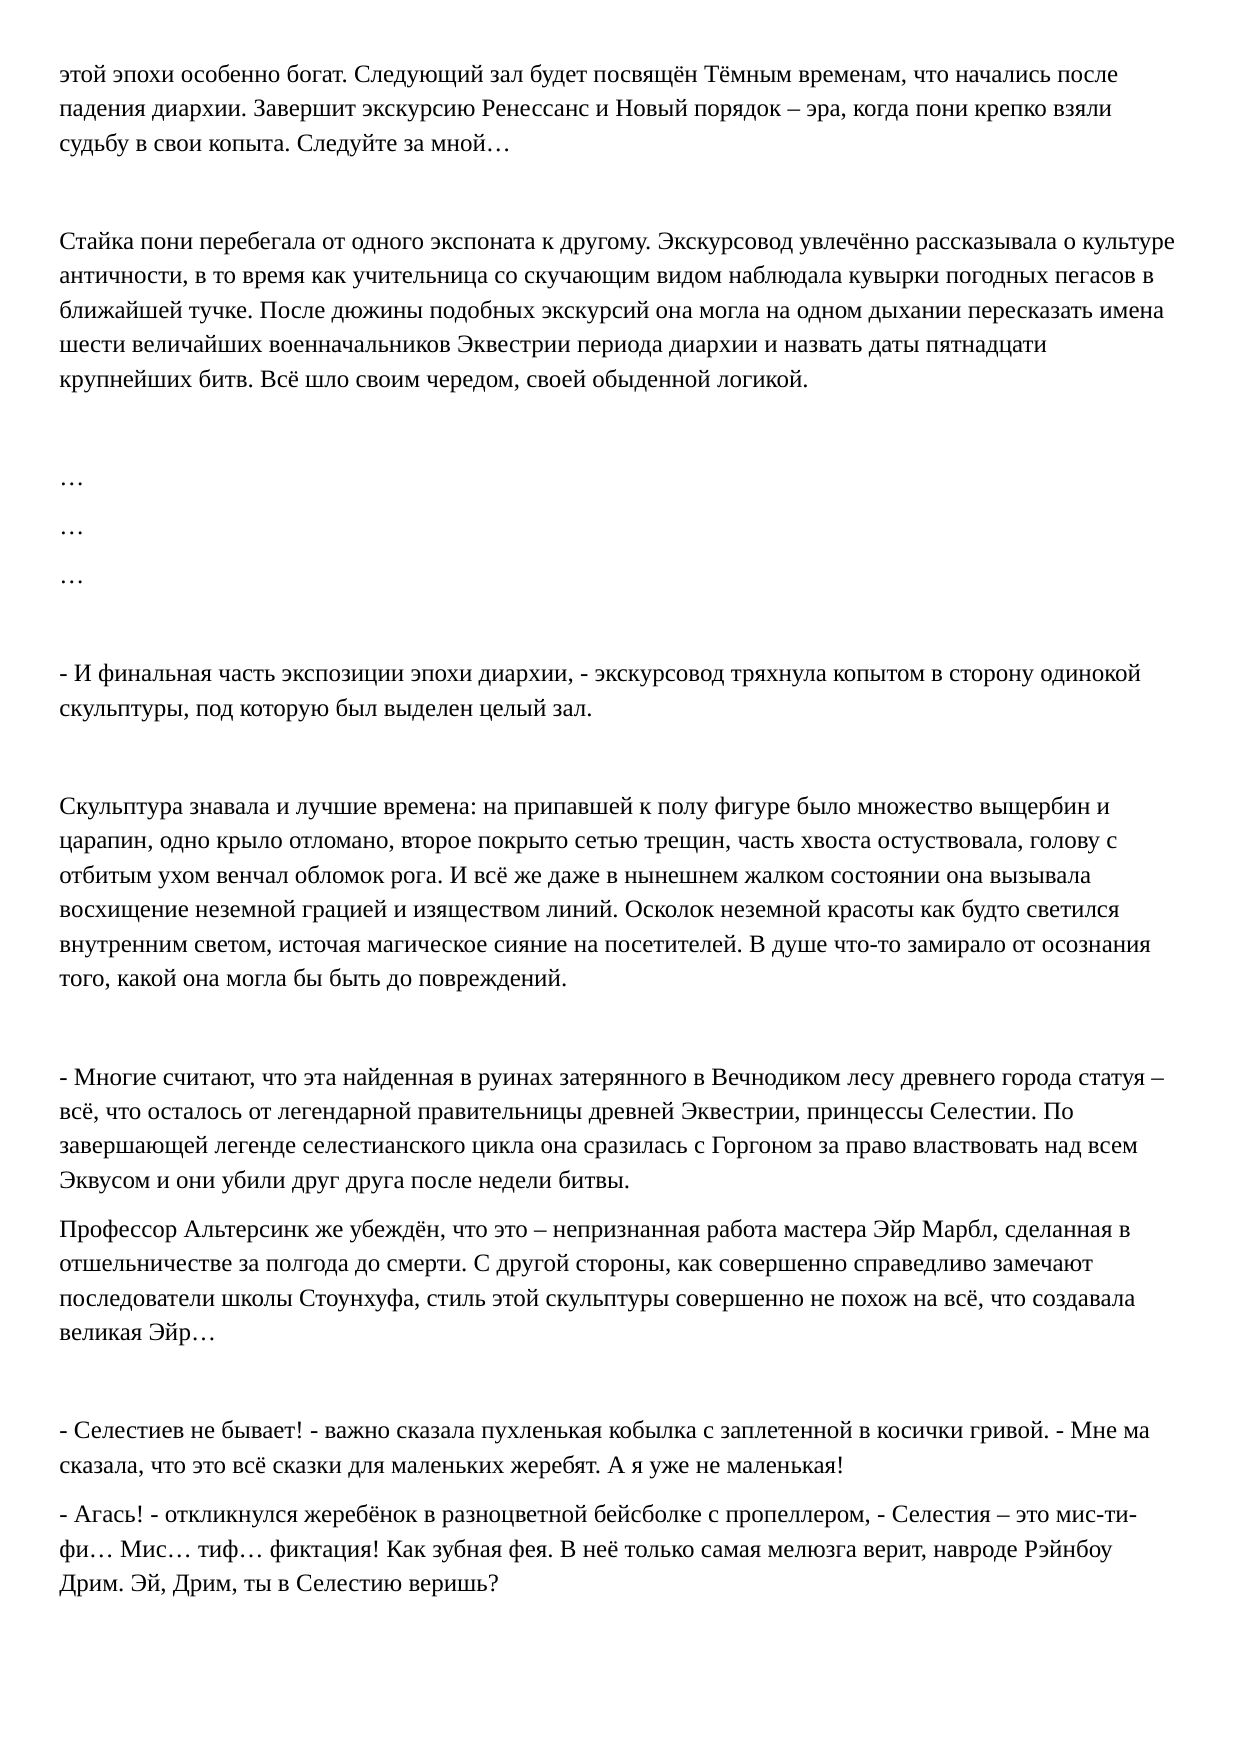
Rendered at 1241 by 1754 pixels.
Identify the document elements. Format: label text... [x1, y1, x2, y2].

text - И финальная часть экспозиции эпохи диархии, - экскурсовод тряхнула копытом в сторону одинокой скульптуры, под которую был выделен целый зал. [59, 658, 1181, 722]
text … [59, 511, 1181, 540]
text Скульптура знавала и лучшие времена: на припавшей к полу фигуре было множество выщербин и царапин, одно крыло отломано, второе покрыто сетью трещин, часть хвоста остуствовала, голову с отбитым ухом венчал обломок рога. И всё же даже в нынешнем жалком состоянии она вызывала восхищение неземной грацией и изяществом линий. Осколок неземной красоты как будто светился внутренним светом, источая магическое сияние на посетителей. В душе что-то замирало от осознания того, какой она могла бы быть до повреждений. [59, 791, 1181, 992]
text - Селестиев не бывает! - важно сказала пухленькая кобылка с заплетенной в косички гривой. - Мне ма сказала, что это всё сказки для маленьких жеребят. А я уже не маленькая! [59, 1416, 1181, 1479]
text - Агась! - откликнулся жеребёнок в разноцветной бейсболке с пропеллером, - Селестия – это мис-ти-фи… Мис… тиф… фиктация! Как зубная фея. В неё только самая мелюзга верит, навроде Рэйнбоу Дрим. Эй, Дрим, ты в Селестию веришь? [59, 1499, 1181, 1597]
text … [59, 462, 1181, 491]
text Стайка пони перебегала от одного экспоната к другому. Экскурсовод увлечённо рассказывала о культуре античности, в то время как учительница со скучающим видом наблюдала кувырки погодных пегасов в ближайшей тучке. После дюжины подобных экскурсий она могла на одном дыхании пересказать имена шести величайших военначальников Эквестрии периода диархии и назвать даты пятнадцати крупнейших битв. Всё шло своим чередом, своей обыденной логикой. [59, 226, 1181, 393]
text Профессор Альтерсинк же убеждён, что это – непризнанная работа мастера Эйр Марбл, сделанная в отшельничестве за полгода до смерти. С другой стороны, как совершенно справедливо замечают последователи школы Стоунхуфа, стиль этой скульптуры совершенно не похож на всё, что создавала великая Эйр… [59, 1214, 1181, 1346]
text … [59, 560, 1181, 589]
text - Многие считают, что эта найденная в руинах затерянного в Вечнодиком лесу древнего города статуя – всё, что осталось от легендарной правительницы древней Эквестрии, принцессы Селестии. По завершающей легенде селестианского цикла она сразилась с Горгоном за право властвовать над всем Эквусом и они убили друг друга после недели битвы. [59, 1062, 1181, 1194]
text этой эпохи особенно богат. Следующий зал будет посвящён Тёмным временам, что начались после падения диархии. Завершит экскурсию Ренессанс и Новый порядок – эра, когда пони крепко взяли судьбу в свои копыта. Следуйте за мной… [59, 59, 1181, 157]
